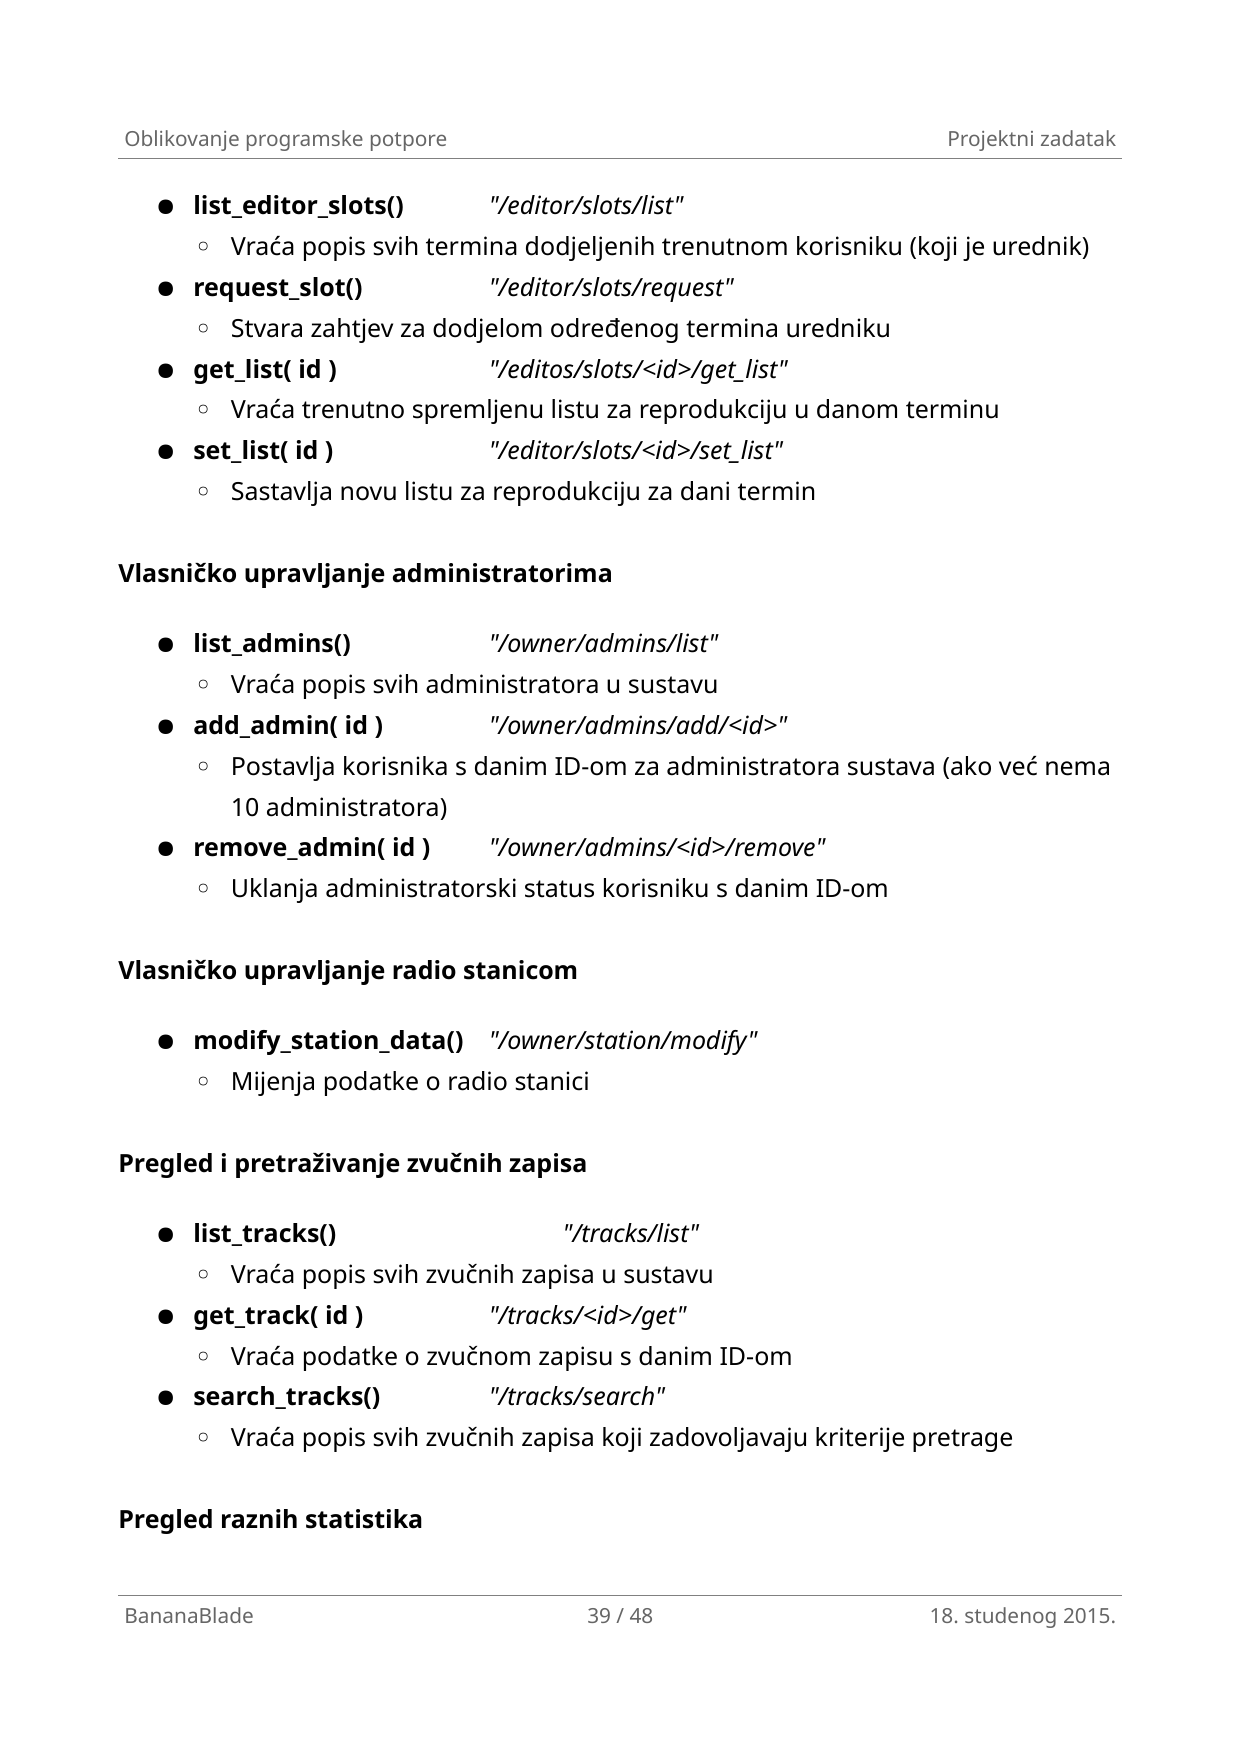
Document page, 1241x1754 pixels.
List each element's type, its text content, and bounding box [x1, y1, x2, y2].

list Sastavlja novu listu za reprodukciju za dani termin [193, 474, 1122, 508]
list remove_admin( id ) "/owner/admins/<id>/remove" [156, 830, 1122, 864]
list Stvara zahtjev za dodjelom određenog termina uredniku [193, 311, 1122, 344]
text Pregled raznih statistika [118, 1501, 1122, 1536]
list set_list( id ) "/editor/slots/<id>/set_list" [156, 433, 1122, 467]
list Postavlja korisnika s danim ID-om za administratora sustava (ako već nema 10 administratora) [193, 748, 1122, 823]
list Uklanja administratorski status korisniku s danim ID-om [193, 871, 1122, 905]
list Mijenja podatke o radio stanici [193, 1064, 1122, 1098]
list modify_station_data() "/owner/station/modify" [156, 1023, 1122, 1057]
list list_editor_slots() "/editor/slots/list" [156, 188, 1122, 222]
list Vraća trenutno spremljenu listu za reprodukciju u danom terminu [193, 392, 1122, 426]
list search_tracks() "/tracks/search" [156, 1379, 1122, 1413]
list Vraća popis svih termina dodjeljenih trenutnom korisniku (koji je urednik) [193, 229, 1122, 263]
list request_slot() "/editor/slots/request" [156, 270, 1122, 304]
list add_admin( id ) "/owner/admins/add/<id>" [156, 707, 1122, 742]
list list_tracks() "/tracks/list" [156, 1216, 1122, 1250]
text Vlasničko upravljanje radio stanicom [118, 952, 1122, 987]
list list_admins() "/owner/admins/list" [156, 626, 1122, 660]
text Pregled i pretraživanje zvučnih zapisa [118, 1145, 1122, 1179]
list Vraća popis svih administratora u sustavu [193, 667, 1122, 701]
list get_list( id ) "/editos/slots/<id>/get_list" [156, 351, 1122, 385]
list Vraća popis svih zvučnih zapisa koji zadovoljavaju kriterije pretrage [193, 1420, 1122, 1454]
list Vraća podatke o zvučnom zapisu s danim ID-om [193, 1338, 1122, 1372]
list get_track( id ) "/tracks/<id>/get" [156, 1297, 1122, 1331]
text Vlasničko upravljanje administratorima [118, 556, 1122, 589]
list Vraća popis svih zvučnih zapisa u sustavu [193, 1256, 1122, 1291]
